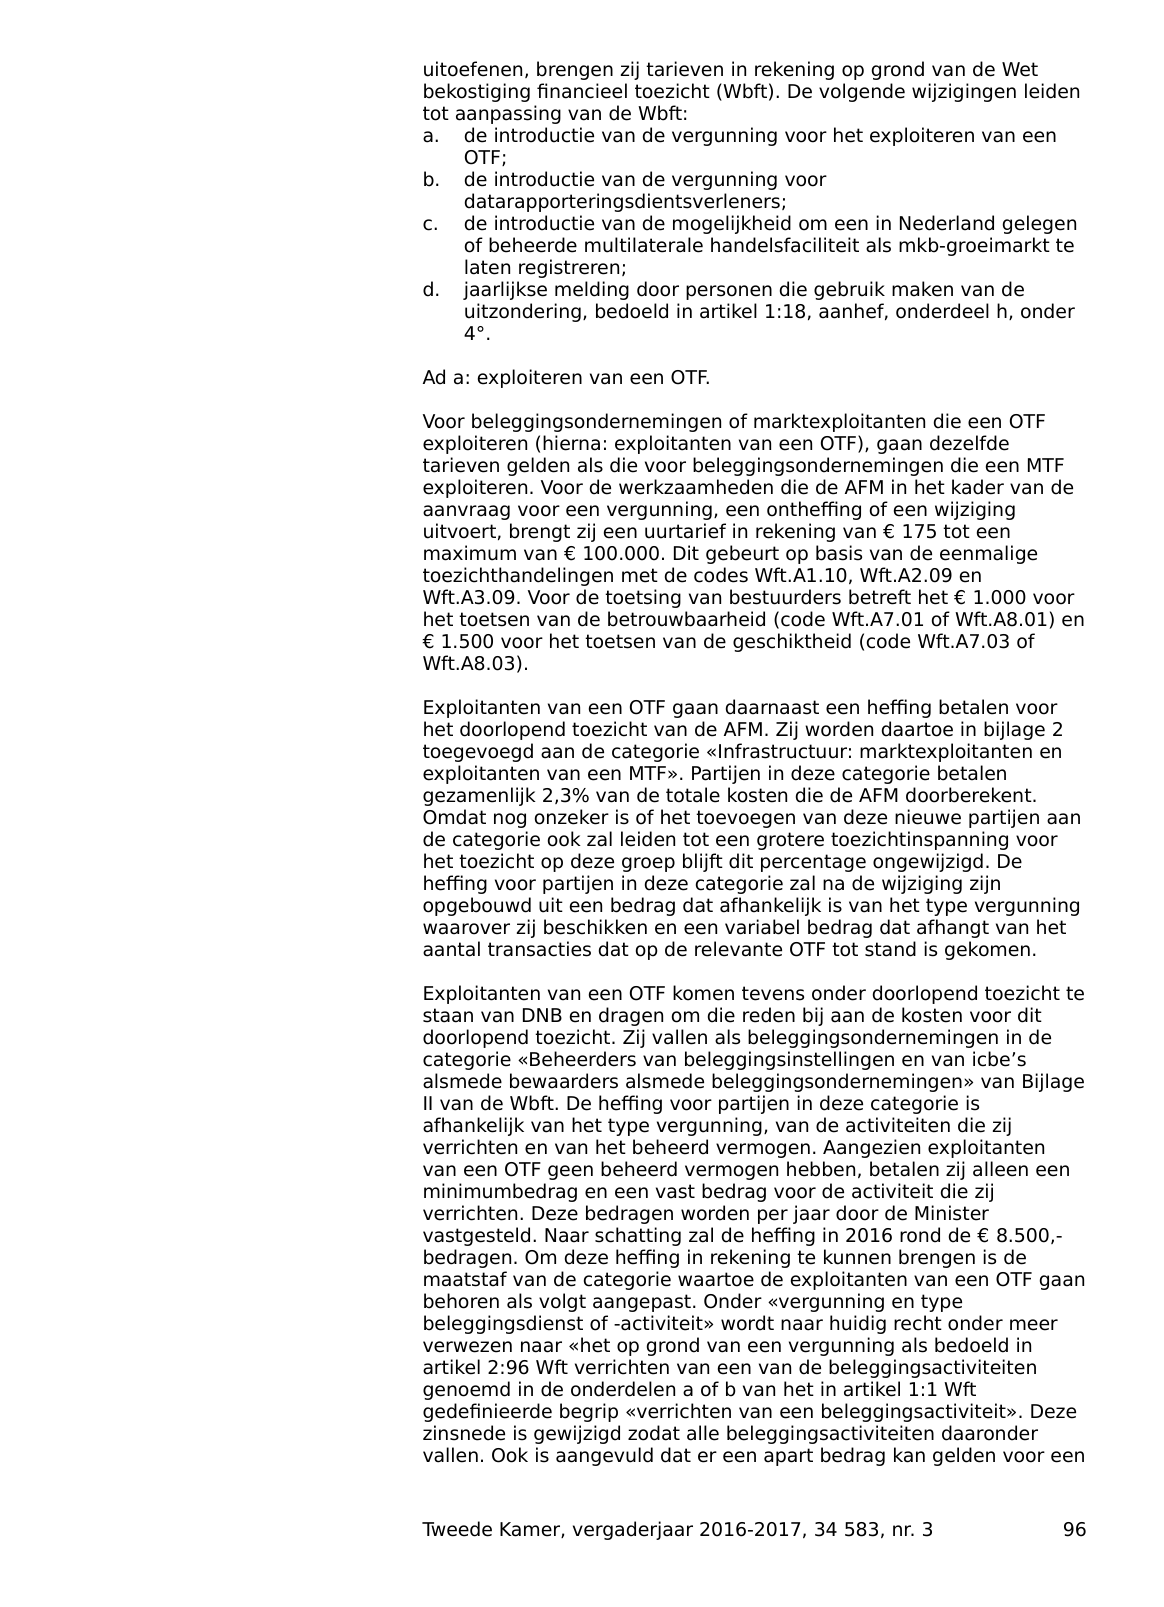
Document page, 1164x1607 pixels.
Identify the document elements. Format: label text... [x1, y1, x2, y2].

subtitle Ad a: exploiteren van een OTF. [422, 367, 1087, 389]
text b. de introductie van de vergunning voor datarapporteringsdientsverleners; [422, 169, 1087, 213]
text uitoefenen, brengen zij tarieven in rekening op grond van de Wet bekostiging financieel toezicht (Wbft). De volgende wijzigingen leiden tot aanpassing van de Wbft: [422, 59, 1087, 125]
text c. de introductie van de mogelijkheid om een in Nederland gelegen of beheerde multilaterale handelsfaciliteit als mkb-groeimarkt te laten registreren; [422, 213, 1087, 279]
text Exploitanten van een OTF komen tevens onder doorlopend toezicht te staan van DNB en dragen om die reden bij aan de kosten voor dit doorlopend toezicht. Zij vallen als beleggingsondernemingen in de categorie «Beheerders van beleggingsinstellingen en van icbe’s alsmede bewaarders alsmede beleggingsondernemingen» van Bijlage II van de Wbft. De heffing voor partijen in deze categorie is afhankelijk van het type vergunning, van de activiteiten die zij verrichten en van het beheerd vermogen. Aangezien exploitanten van een OTF geen beheerd vermogen hebben, betalen zij alleen een minimumbedrag en een vast bedrag voor de activiteit die zij verrichten. Deze bedragen worden per jaar door de Minister vastgesteld. Naar schatting zal de heffing in 2016 rond de € 8.500,- bedragen. Om deze heffing in rekening te kunnen brengen is de maatstaf van de categorie waartoe de exploitanten van een OTF gaan behoren als volgt aangepast. Onder «vergunning en type beleggingsdienst of -activiteit» wordt naar huidig recht onder meer verwezen naar «het op grond van een vergunning als bedoeld in artikel 2:96 Wft verrichten van een van de beleggingsactiviteiten genoemd in de onderdelen a of b van het in artikel 1:1 Wft gedefinieerde begrip «verrichten van een beleggingsactiviteit». Deze zinsnede is gewijzigd zodat alle beleggingsactiviteiten daaronder vallen. Ook is aangevuld dat er een apart bedrag kan gelden voor een [422, 983, 1087, 1467]
text a. de introductie van de vergunning voor het exploiteren van een OTF; [422, 125, 1087, 169]
text d. jaarlijkse melding door personen die gebruik maken van de uitzondering, bedoeld in artikel 1:18, aanhef, onderdeel h, onder 4°. [422, 279, 1087, 345]
text Voor beleggingsondernemingen of marktexploitanten die een OTF exploiteren (hierna: exploitanten van een OTF), gaan dezelfde tarieven gelden als die voor beleggingsondernemingen die een MTF exploiteren. Voor de werkzaamheden die de AFM in het kader van de aanvraag voor een vergunning, een ontheffing of een wijziging uitvoert, brengt zij een uurtarief in rekening van € 175 tot een maximum van € 100.000. Dit gebeurt op basis van de eenmalige toezichthandelingen met de codes Wft.A1.10, Wft.A2.09 en Wft.A3.09. Voor de toetsing van bestuurders betreft het € 1.000 voor het toetsen van de betrouwbaarheid (code Wft.A7.01 of Wft.A8.01) en € 1.500 voor het toetsen van de geschiktheid (code Wft.A7.03 of Wft.A8.03). [422, 411, 1087, 675]
text Exploitanten van een OTF gaan daarnaast een heffing betalen voor het doorlopend toezicht van de AFM. Zij worden daartoe in bijlage 2 toegevoegd aan de categorie «Infrastructuur: marktexploitanten en exploitanten van een MTF». Partijen in deze categorie betalen gezamenlijk 2,3% van de totale kosten die de AFM doorberekent. Omdat nog onzeker is of het toevoegen van deze nieuwe partijen aan de categorie ook zal leiden tot een grotere toezichtinspanning voor het toezicht op deze groep blijft dit percentage ongewijzigd. De heffing voor partijen in deze categorie zal na de wijziging zijn opgebouwd uit een bedrag dat afhankelijk is van het type vergunning waarover zij beschikken en een variabel bedrag dat afhangt van het aantal transacties dat op de relevante OTF tot stand is gekomen. [422, 697, 1087, 961]
